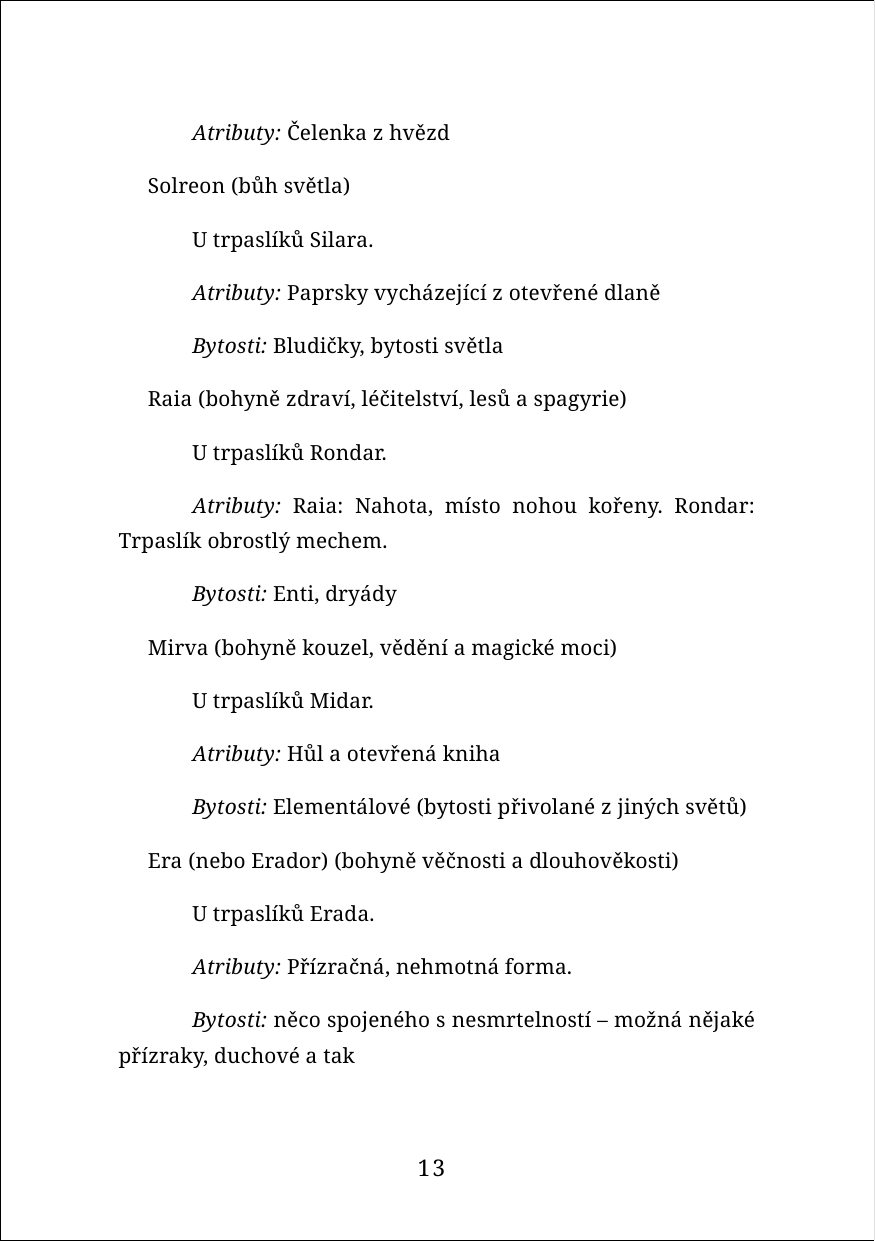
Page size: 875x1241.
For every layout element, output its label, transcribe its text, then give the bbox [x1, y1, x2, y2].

text Solreon (bůh světla) [118, 171, 756, 200]
text Bytosti: Elementálové (bytosti přivolané z jiných světů) [118, 792, 756, 821]
text Atributy: Raia: Nahota, místo nohou kořeny. Rondar: Trpaslík obrostlý mechem. [118, 491, 756, 555]
text Atributy: Přízračná, nehmotná forma. [118, 952, 756, 981]
text Bytosti: Bludičky, bytosti světla [118, 331, 756, 359]
text Atributy: Paprsky vycházející z otevřené dlaně [118, 278, 756, 306]
text Raia (bohyně zdraví, léčitelství, lesů a spagyrie) [118, 384, 756, 413]
text U trpaslíků Midar. [118, 686, 756, 714]
text Atributy: Hůl a otevřená kniha [118, 739, 756, 768]
text Mirva (bohyně kouzel, vědění a magické moci) [118, 633, 756, 661]
text U trpaslíků Erada. [118, 899, 756, 927]
text U trpaslíků Rondar. [118, 438, 756, 466]
text Era (nebo Erador) (bohyně věčnosti a dlouhověkosti) [118, 846, 756, 874]
text Atributy: Čelenka z hvězd [118, 118, 756, 147]
text Bytosti: Enti, dryády [118, 579, 756, 608]
text U trpaslíků Silara. [118, 225, 756, 253]
text Bytosti: něco spojeného s nesmrtelností – možná nějaké přízraky, duchové a tak [118, 1005, 756, 1069]
